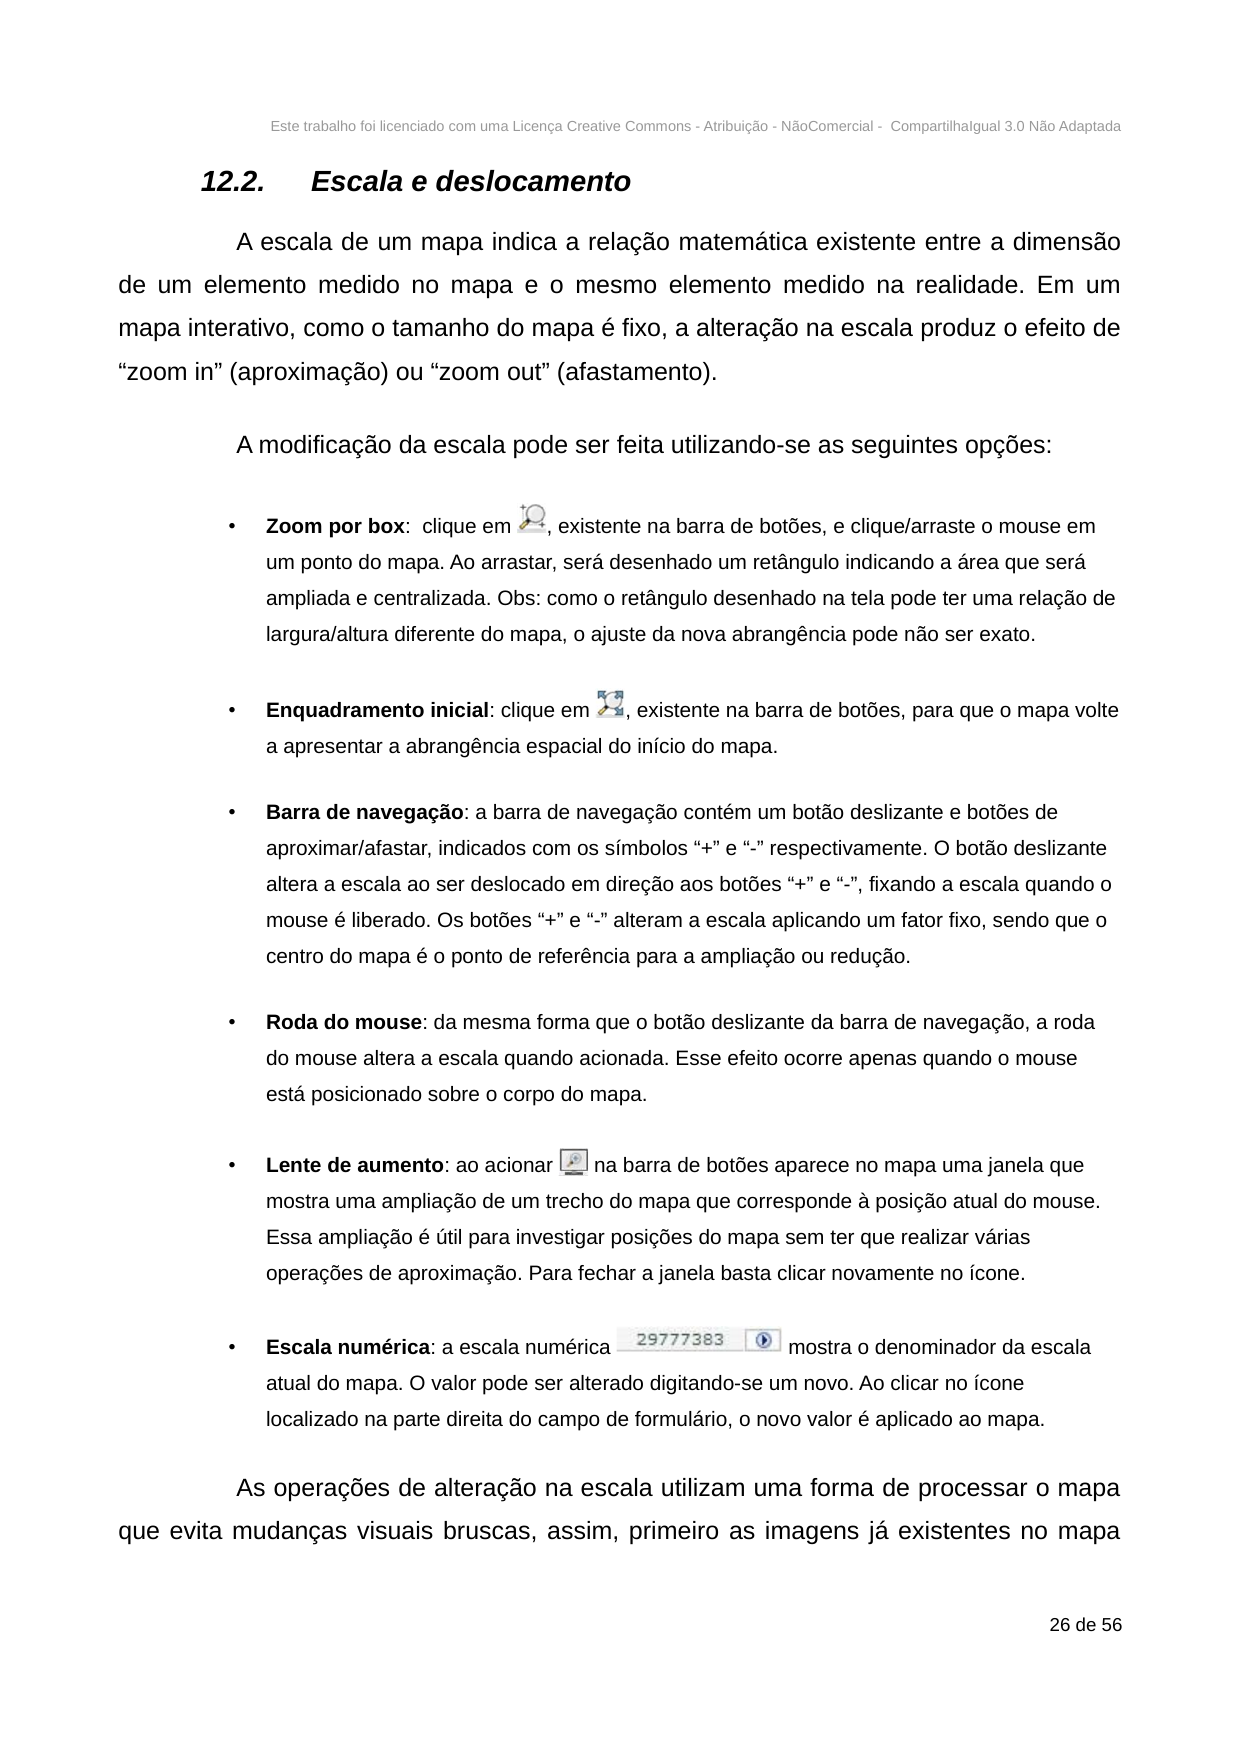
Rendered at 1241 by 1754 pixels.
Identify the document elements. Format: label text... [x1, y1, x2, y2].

subtitle Escala e deslocamento [163, 164, 1077, 198]
text A modificação da escala pode ser feita utilizando-se as seguintes opções: [118, 430, 1122, 458]
list Lente de aumento: ao acionar na barra de botões aparece no mapa uma janela que mostra uma ampliação de um trecho do mapa que corresponde à posição atual do mouse. Essa ampliação é útil para investigar posições do mapa sem ter que realizar várias operações de aproximação. Para fechar a janela basta clicar novamente no ícone. [228, 1148, 1122, 1284]
list Roda do mouse: da mesma forma que o botão deslizante da barra de navegação, a roda do mouse altera a escala quando acionada. Esse efeito ocorre apenas quando o mouse está posicionado sobre o corpo do mapa. [228, 1010, 1122, 1106]
text As operações de alteração na escala utilizam uma forma de processar o mapa que evita mudanças visuais bruscas, assim, primeiro as imagens já existentes no mapa [118, 1473, 1122, 1545]
picture [616, 1326, 783, 1355]
text A escala de um mapa indica a relação matemática existente entre a dimensão de um elemento medido no mapa e o mesmo elemento medido na realidade. Em um mapa interativo, como o tamanho do mapa é fixo, a alteração na escala produz o efeito de “zoom in” (aproximação) ou “zoom out” (afastamento). [118, 227, 1122, 385]
list Barra de navegação: a barra de navegação contém um botão deslizante e botões de aproximar/afastar, indicados com os símbolos “+” e “-” respectivamente. O botão deslizante altera a escala ao ser deslocado em direção aos botões “+” e “-”, fixando a escala quando o mouse é liberado. Os botões “+” e “-” alteram a escala aplicando um fator fixo, sendo que o centro do mapa é o ponto de referência para a ampliação ou redução. [228, 800, 1122, 968]
picture [517, 503, 547, 534]
picture [558, 1148, 589, 1176]
picture [595, 688, 625, 718]
list Zoom por box: clique em , existente na barra de botões, e clique/arraste o mouse em um ponto do mapa. Ao arrastar, será desenhado um retângulo indicando a área que será ampliada e centralizada. Obs: como o retângulo desenhado na tela pode ter uma relação de largura/altura diferente do mapa, o ajuste da nova abrangência pode não ser exato. [228, 503, 1122, 646]
list Enquadramento inicial: clique em , existente na barra de botões, para que o mapa volte a apresentar a abrangência espacial do início do mapa. [228, 688, 1122, 758]
list Escala numérica: a escala numérica mostra o denominador da escala atual do mapa. O valor pode ser alterado digitando-se um novo. Ao clicar no ícone localizado na parte direita do campo de formulário, o novo valor é aplicado ao mapa. [228, 1326, 1122, 1431]
